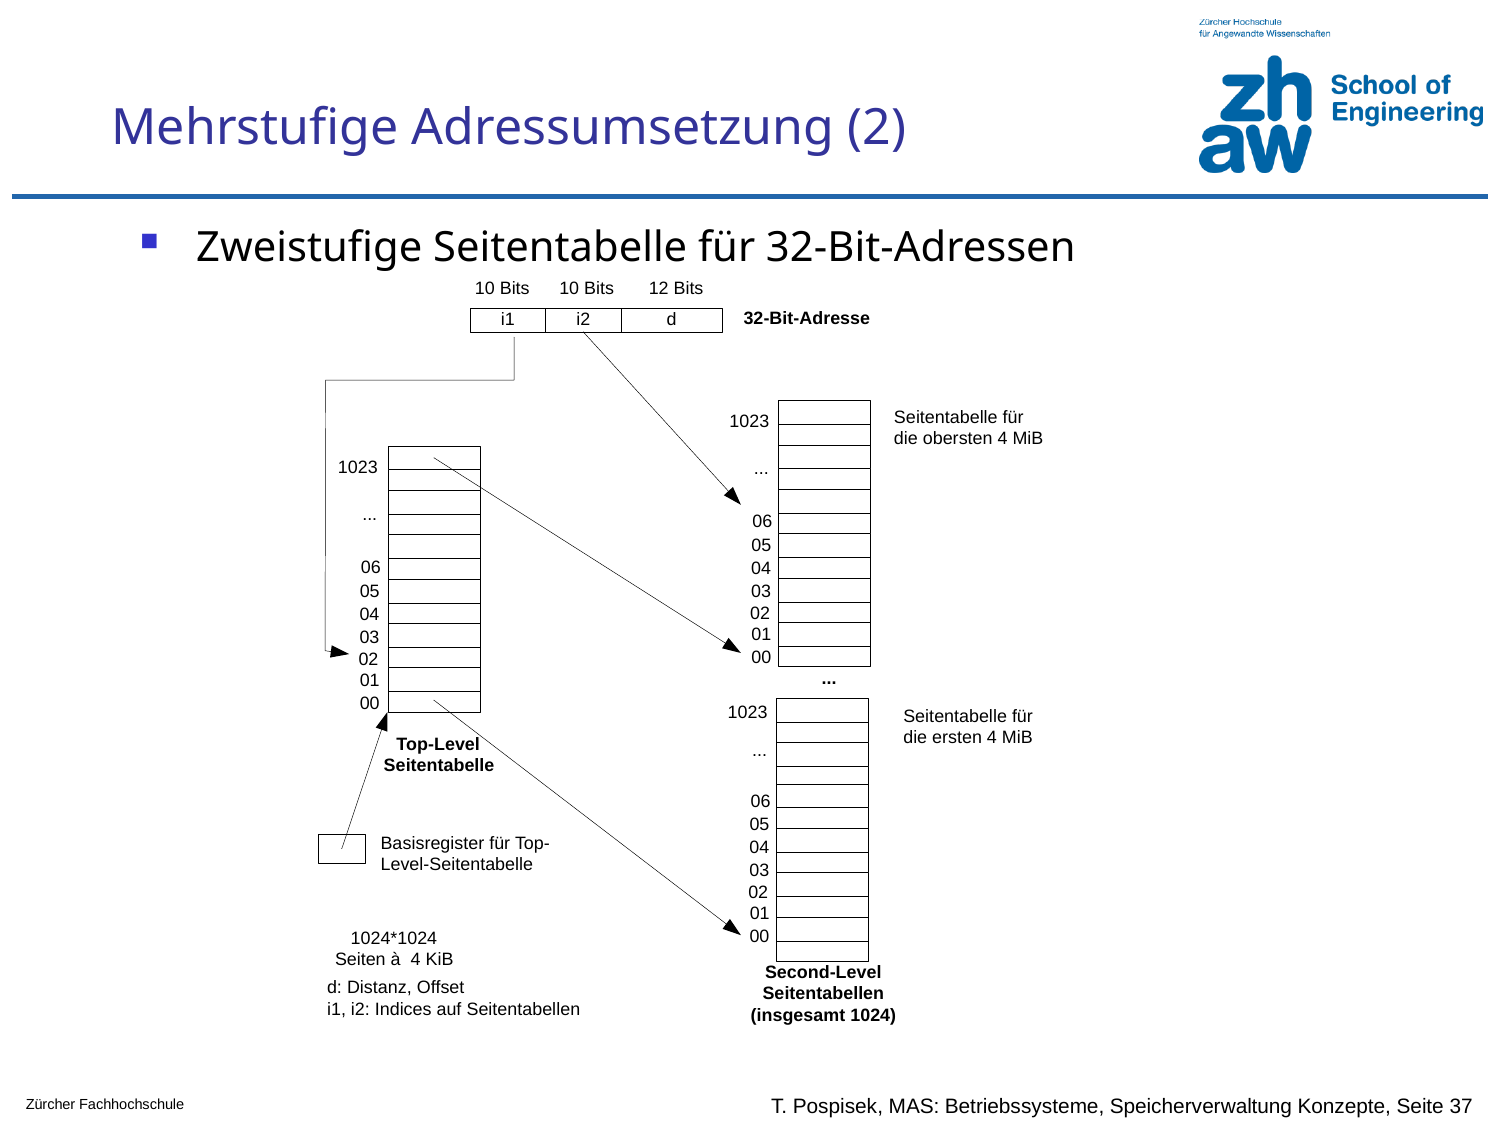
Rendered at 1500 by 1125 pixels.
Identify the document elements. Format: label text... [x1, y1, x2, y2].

text_box [779, 623, 870, 646]
text_box [722, 637, 741, 653]
text_box 01 [359, 670, 381, 691]
text_box [389, 559, 480, 579]
text_box [389, 580, 480, 603]
text_box 00 [749, 926, 770, 947]
text_box [779, 490, 870, 513]
text_box [330, 645, 350, 658]
text_box 05 [749, 813, 770, 834]
text_box [471, 309, 545, 332]
text_box [777, 873, 868, 896]
text_box Second-Level [765, 961, 888, 982]
text_box 06 [360, 557, 381, 578]
text_box [389, 648, 480, 667]
text_box d: Distanz, Offset [327, 977, 466, 998]
text_box [777, 829, 868, 852]
text_box [722, 918, 741, 936]
text_box 02 [750, 602, 771, 623]
text_box 12 Bits [648, 277, 704, 298]
text_box [777, 853, 868, 872]
text_box [389, 491, 480, 514]
text_box i2 [576, 309, 595, 330]
list Zweistufige Seitentabelle für 32-Bit-Adressen [125, 212, 1350, 300]
text_box Seitentabelle für [903, 706, 1039, 727]
text_box 03 [751, 581, 772, 602]
text_box [723, 486, 741, 505]
text_box [779, 469, 870, 489]
text_box [546, 309, 621, 333]
text_box Basisregister für Top- [380, 832, 553, 854]
picture [1199, 19, 1483, 173]
text_box [777, 808, 868, 828]
text_box 03 [749, 860, 770, 881]
text_box Seitentabelle für [893, 407, 1030, 428]
text_box ... [821, 668, 840, 689]
text_box [777, 743, 868, 766]
text_box [389, 668, 480, 691]
text_box i1, i2: Indices auf Seitentabellen [327, 999, 582, 1020]
text_box 1023 [727, 702, 768, 723]
text_box [777, 767, 868, 784]
title Mehrstufige Adressumsetzung (2) [96, 50, 1375, 163]
text_box 04 [359, 604, 380, 625]
text_box [389, 515, 480, 534]
text_box ... [752, 740, 770, 761]
text_box [779, 401, 870, 424]
text_box 05 [359, 580, 380, 601]
text_box [389, 447, 480, 469]
text_box [779, 514, 870, 533]
text_box 06 [750, 790, 771, 811]
text_box [779, 579, 870, 602]
text_box 04 [749, 837, 770, 858]
text_box Top-Level [396, 733, 487, 754]
text_box [777, 942, 868, 961]
text_box [389, 624, 480, 647]
text_box [777, 918, 868, 941]
text_box 00 [751, 647, 772, 668]
text_box 05 [751, 534, 772, 555]
text_box [389, 535, 480, 558]
text_box 01 [751, 624, 772, 645]
text_box 01 [749, 903, 770, 924]
text_box i1 [500, 309, 519, 330]
text_box 1023 [729, 410, 770, 431]
text_box 02 [748, 881, 769, 903]
text_box Seitentabelle [383, 755, 495, 776]
text_box 10 Bits [459, 277, 531, 298]
text_box Seiten à 4 KiB [334, 949, 455, 970]
text_box [456, 470, 480, 486]
text_box 03 [359, 627, 380, 648]
text_box [777, 699, 868, 722]
text_box 32-Bit-Adresse [743, 308, 871, 329]
text_box [777, 785, 868, 807]
text_box [779, 603, 870, 622]
text_box [779, 534, 870, 557]
text_box [779, 647, 870, 666]
text_box [389, 604, 480, 623]
text_box [779, 446, 870, 468]
text_box 00 [359, 693, 380, 714]
text_box (insgesamt 1024) [750, 1004, 897, 1025]
text_box 10 Bits [554, 277, 615, 298]
text_box [777, 897, 868, 917]
text_box die ersten 4 MiB [903, 727, 1034, 748]
text_box 04 [751, 558, 772, 579]
text_box [319, 835, 365, 863]
text_box [389, 692, 480, 712]
text_box [622, 309, 722, 332]
text_box 02 [358, 648, 379, 669]
text_box [375, 712, 388, 732]
text_box ... [362, 504, 381, 525]
text_box [389, 470, 480, 490]
text_box Level-Seitentabelle [380, 854, 534, 875]
text_box 1023 [337, 456, 379, 477]
text_box 06 [752, 511, 773, 532]
text_box Seitentabellen [762, 983, 890, 1004]
text_box [777, 723, 868, 742]
text_box d [666, 309, 685, 330]
text_box [779, 425, 870, 445]
text_box [779, 558, 870, 578]
text_box 1024*1024 [350, 927, 443, 949]
text_box die obersten 4 MiB [893, 428, 1045, 449]
text_box ... [753, 458, 772, 479]
